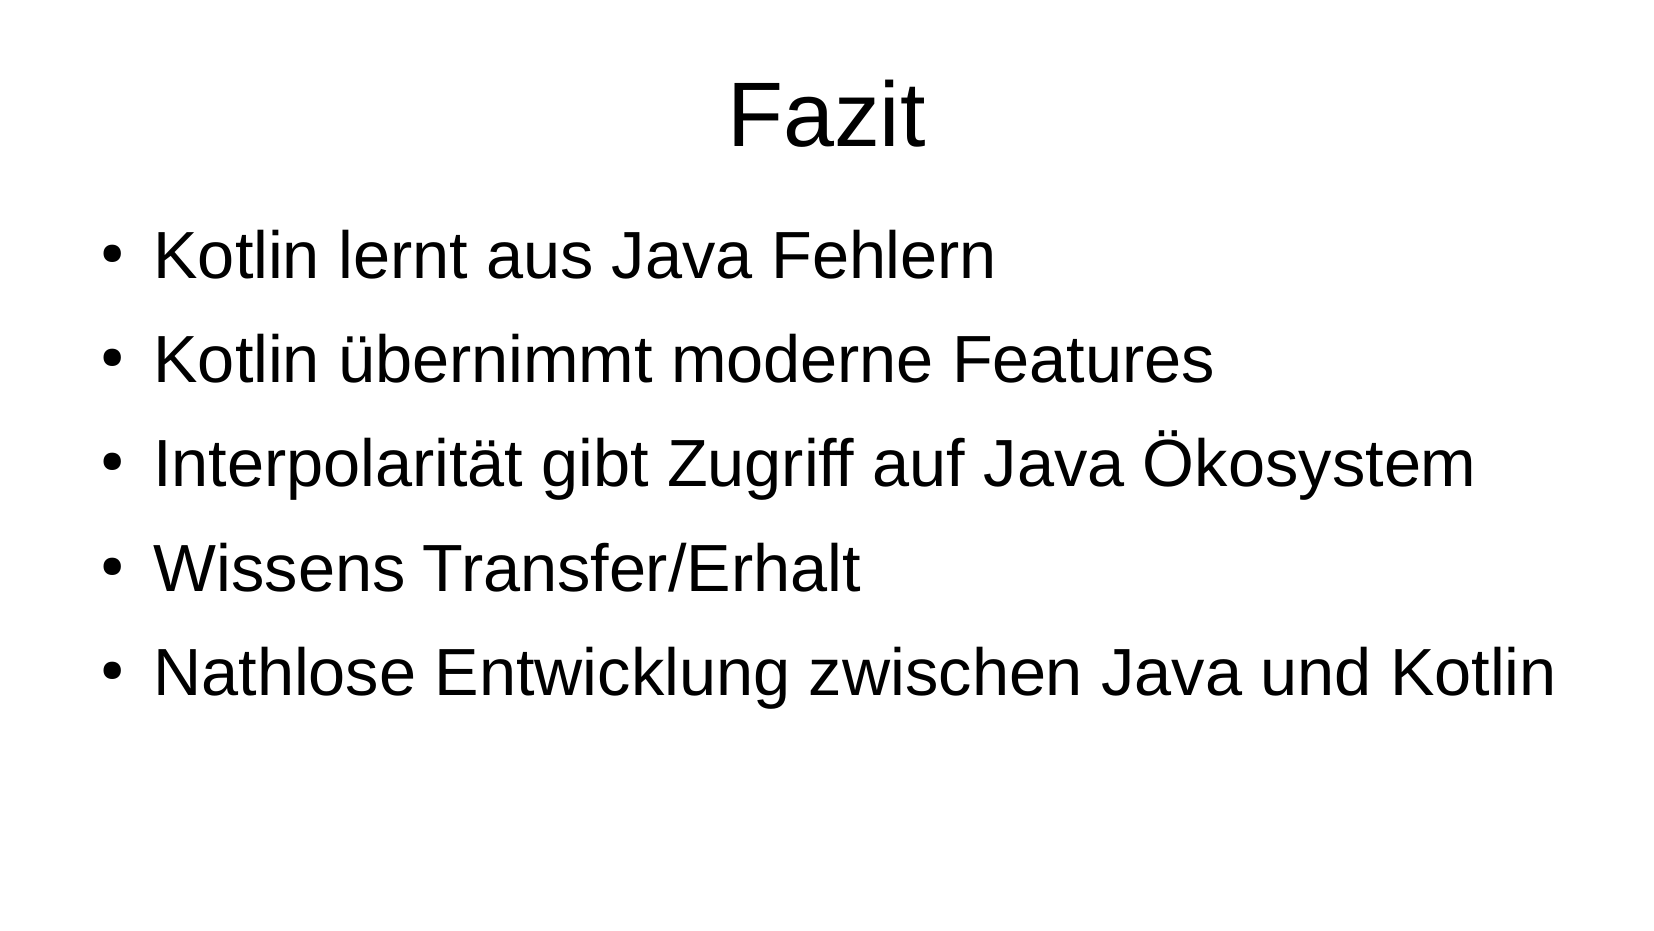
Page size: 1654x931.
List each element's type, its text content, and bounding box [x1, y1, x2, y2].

list Kotlin lernt aus Java Fehlern Kotlin übernimmt moderne Features Interpolarität gibt Zugriff auf Java Ökosystem Wissens Transfer/Erhalt Nathlose Entwicklung zwischen Java und Kotlin [82, 217, 1571, 758]
title Fazit [82, 37, 1571, 193]
